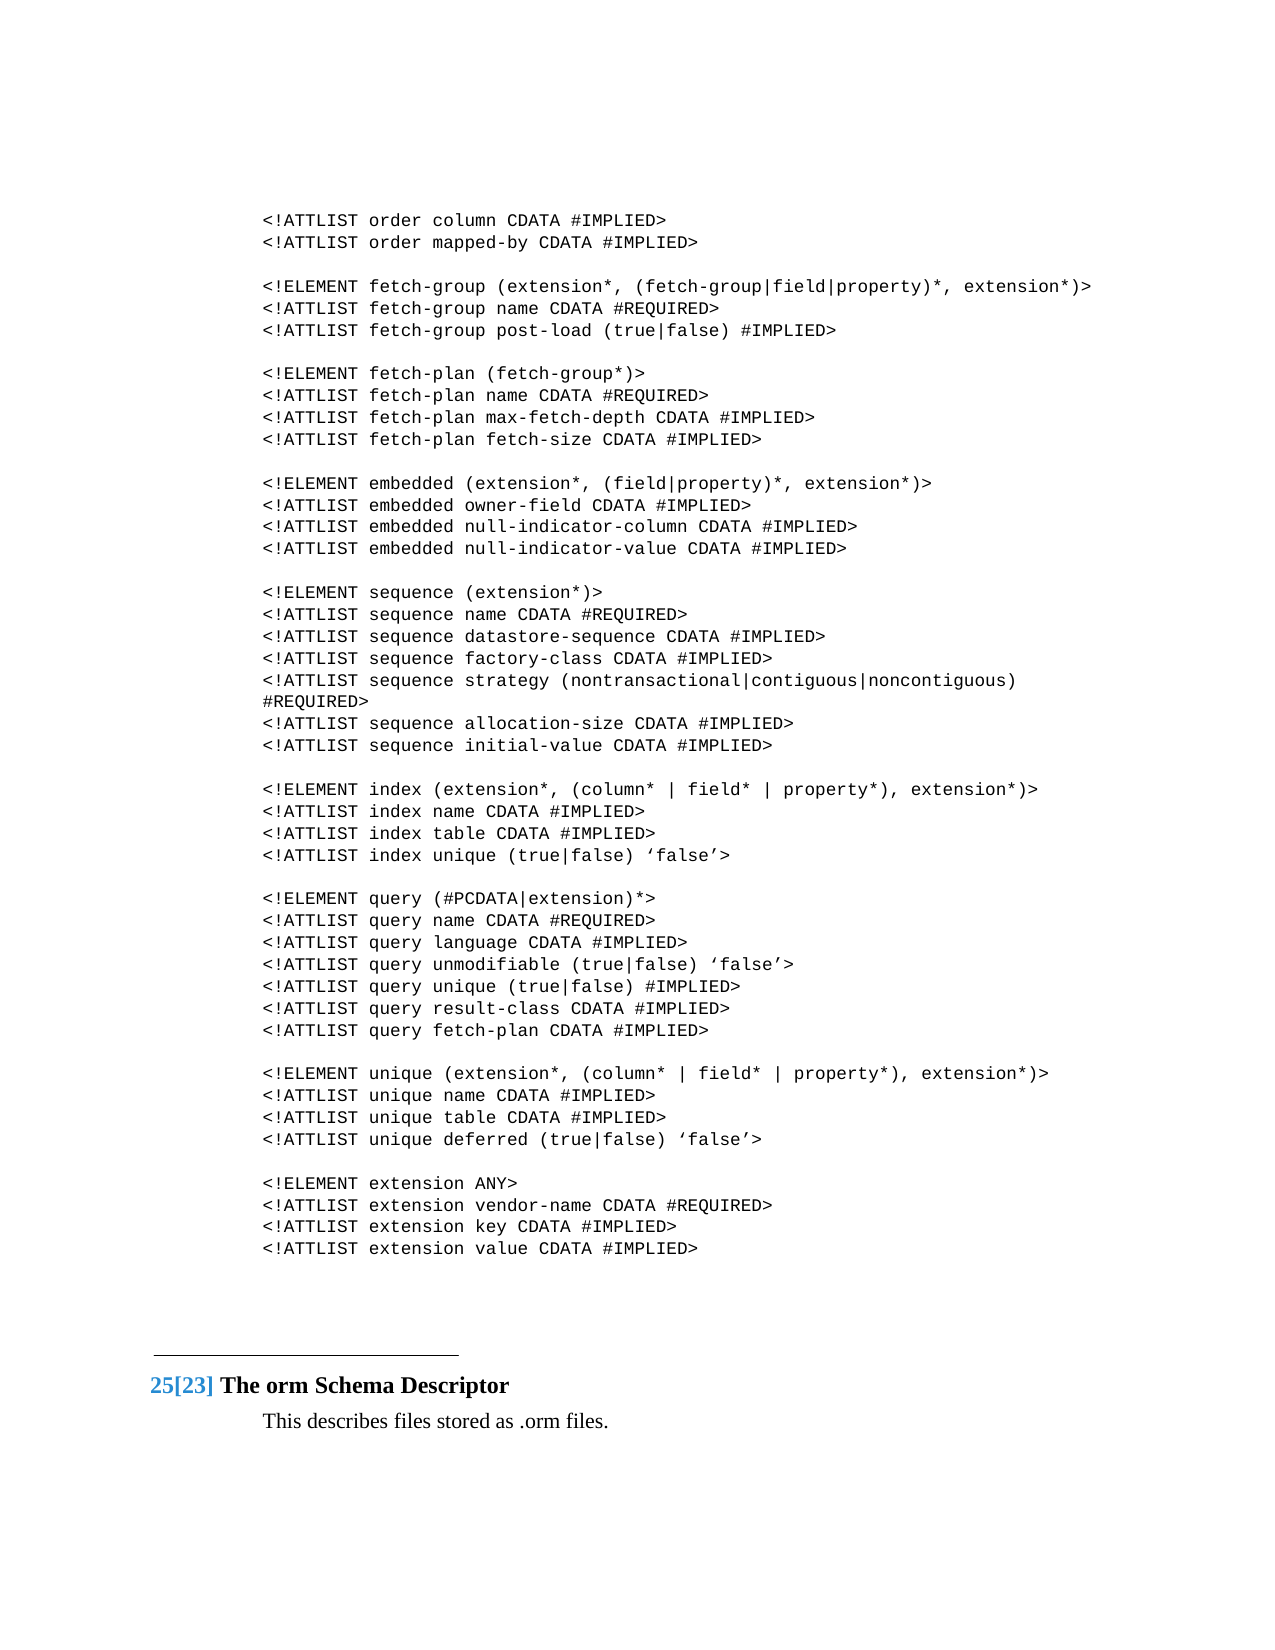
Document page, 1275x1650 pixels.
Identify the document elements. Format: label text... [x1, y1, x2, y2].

text This describes files stored as .orm files. [262, 1407, 1125, 1433]
text <!ATTLIST embedded null-indicator-column CDATA #IMPLIED> [262, 516, 1125, 538]
text <!ATTLIST fetch-group post-load (true|false) #IMPLIED> [262, 319, 1125, 341]
text <!ATTLIST sequence datastore-sequence CDATA #IMPLIED> [262, 626, 1125, 647]
text <!ATTLIST embedded owner-field CDATA #IMPLIED> [262, 494, 1125, 516]
text <!ATTLIST sequence initial-value CDATA #IMPLIED> [262, 735, 1125, 757]
text <!ATTLIST sequence factory-class CDATA #IMPLIED> [262, 647, 1125, 669]
text <!ATTLIST query language CDATA #IMPLIED> [262, 932, 1125, 954]
text <!ATTLIST fetch-plan fetch-size CDATA #IMPLIED> [262, 429, 1125, 451]
text <!ELEMENT sequence (extension*)> [262, 582, 1125, 604]
text <!ATTLIST fetch-plan max-fetch-depth CDATA #IMPLIED> [262, 407, 1125, 429]
text <!ATTLIST embedded null-indicator-value CDATA #IMPLIED> [262, 538, 1125, 560]
text <!ELEMENT index (extension*, (column* | field* | property*), extension*)> [262, 779, 1125, 801]
text <!ATTLIST sequence allocation-size CDATA #IMPLIED> [262, 713, 1125, 735]
text <!ATTLIST fetch-group name CDATA #REQUIRED> [262, 297, 1125, 319]
subtitle The orm Schema Descriptor [150, 1371, 1125, 1399]
text <!ATTLIST index unique (true|false) ‘false’> [262, 844, 1125, 866]
text <!ATTLIST query unique (true|false) #IMPLIED> [262, 976, 1125, 997]
text <!ATTLIST query name CDATA #REQUIRED> [262, 910, 1125, 932]
text <!ATTLIST unique name CDATA #IMPLIED> [262, 1085, 1125, 1107]
text <!ATTLIST query fetch-plan CDATA #IMPLIED> [262, 1019, 1125, 1041]
text <!ATTLIST fetch-plan name CDATA #REQUIRED> [262, 385, 1125, 407]
text <!ATTLIST unique table CDATA #IMPLIED> [262, 1107, 1125, 1129]
text <!ATTLIST order mapped-by CDATA #IMPLIED> [262, 232, 1125, 254]
text <!ELEMENT query (#PCDATA|extension)*> [262, 888, 1125, 910]
text <!ELEMENT extension ANY> [262, 1172, 1125, 1194]
text <!ATTLIST query result-class CDATA #IMPLIED> [262, 997, 1125, 1019]
text <!ATTLIST sequence strategy (nontransactional|contiguous|noncontiguous) #REQUIRED> [262, 669, 1125, 713]
text <!ATTLIST extension key CDATA #IMPLIED> [262, 1216, 1125, 1238]
text <!ELEMENT fetch-plan (fetch-group*)> [262, 363, 1125, 385]
text <!ATTLIST index name CDATA #IMPLIED> [262, 801, 1125, 822]
text <!ATTLIST order column CDATA #IMPLIED> [262, 210, 1125, 232]
text <!ELEMENT embedded (extension*, (field|property)*, extension*)> [262, 472, 1125, 494]
text <!ELEMENT fetch-group (extension*, (fetch-group|field|property)*, extension*)> [262, 276, 1125, 297]
text <!ATTLIST sequence name CDATA #REQUIRED> [262, 604, 1125, 626]
text <!ATTLIST extension vendor-name CDATA #REQUIRED> [262, 1194, 1125, 1216]
text <!ATTLIST extension value CDATA #IMPLIED> [262, 1238, 1125, 1260]
text <!ELEMENT unique (extension*, (column* | field* | property*), extension*)> [262, 1063, 1125, 1085]
text <!ATTLIST query unmodifiable (true|false) ‘false’> [262, 954, 1125, 976]
text <!ATTLIST unique deferred (true|false) ‘false’> [262, 1129, 1125, 1151]
text <!ATTLIST index table CDATA #IMPLIED> [262, 822, 1125, 844]
